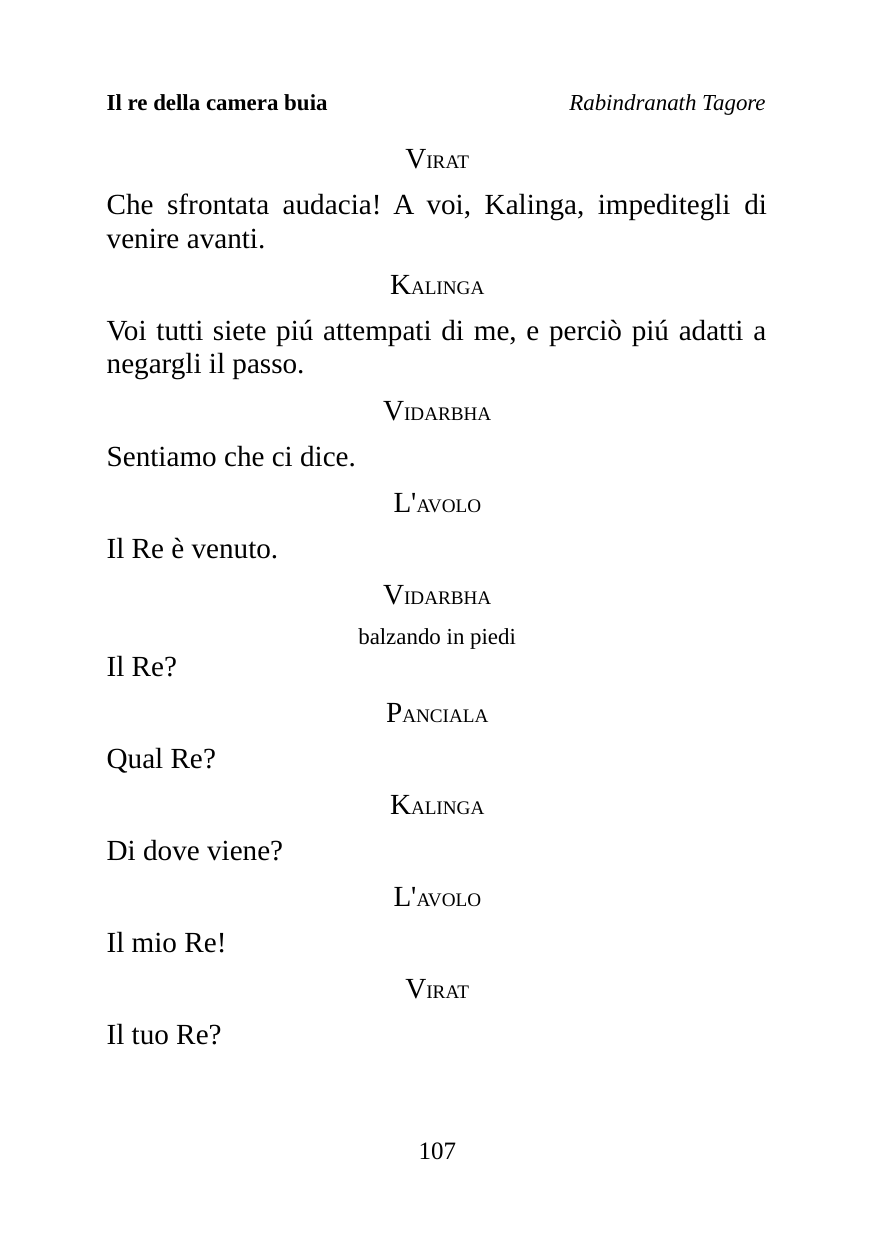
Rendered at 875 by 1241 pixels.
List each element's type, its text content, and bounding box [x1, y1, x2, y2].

text L'avolo [106, 485, 768, 518]
text Il mio Re! [106, 925, 768, 959]
text Kalinga [106, 787, 768, 821]
text Sentiamo che ci dice. [106, 439, 768, 472]
text Il Re è venuto. [106, 531, 768, 564]
text Il Re? [106, 649, 768, 683]
text Di dove viene? [106, 833, 768, 867]
text L'avolo [106, 879, 768, 913]
text Vidarbha [106, 577, 768, 610]
text Vidarbha [106, 393, 768, 426]
text Il tuo Re? [106, 1017, 768, 1051]
text Panciala [106, 695, 768, 729]
text Virat [106, 971, 768, 1005]
text Virat [106, 141, 768, 175]
text Qual Re? [106, 741, 768, 775]
text Voi tutti siete piú attempati di me, e perciò piú adatti a negargli il passo. [106, 313, 768, 380]
text Kalinga [106, 267, 768, 301]
text balzando in piedi [106, 623, 768, 649]
text Che sfrontata audacia! A voi, Kalinga, impeditegli di venire avanti. [106, 187, 768, 254]
